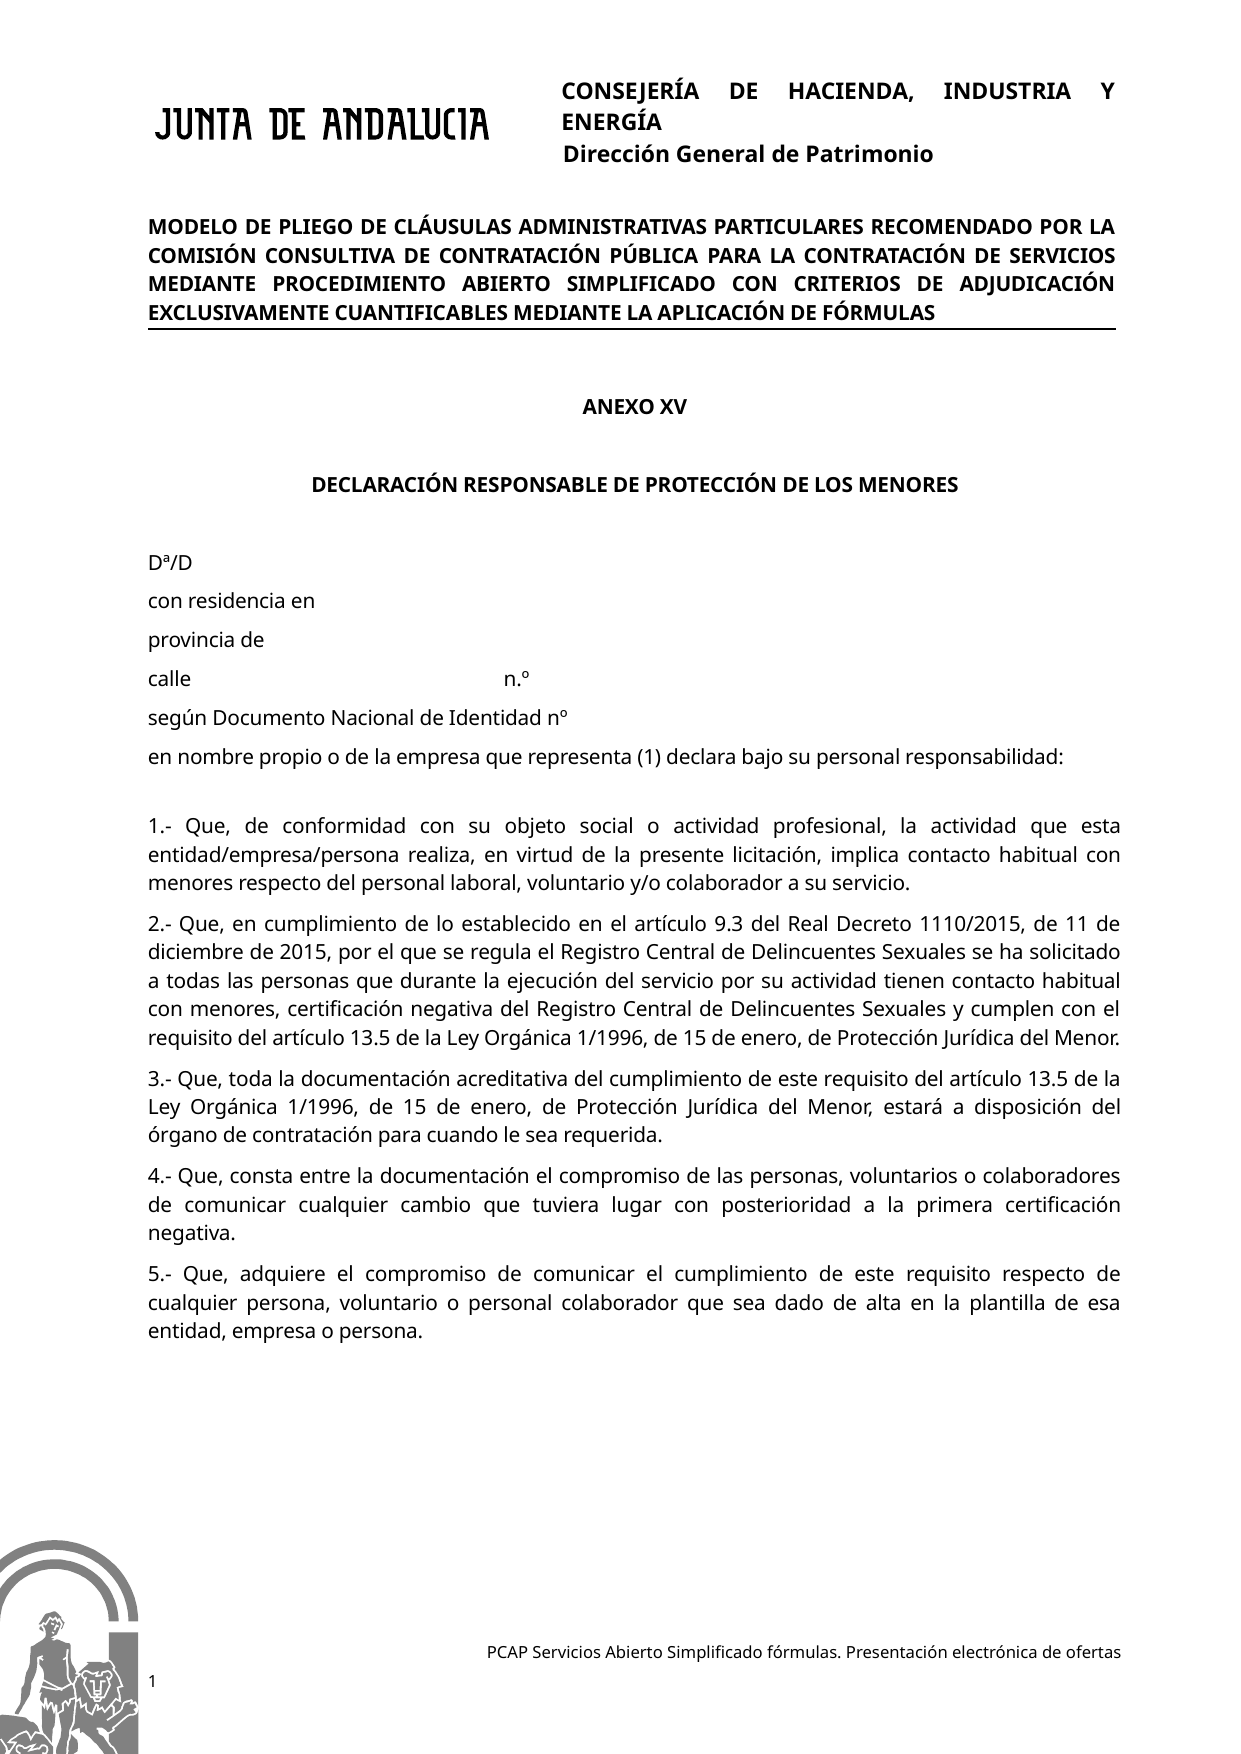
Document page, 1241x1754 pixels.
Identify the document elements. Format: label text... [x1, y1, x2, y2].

text calle n.º [148, 664, 1122, 693]
text 2.- Que, en cumplimiento de lo establecido en el artículo 9.3 del Real Decreto 1110/2015, de 11 de diciembre de 2015, por el que se regula el Registro Central de Delincuentes Sexuales se ha solicitado a todas las personas que durante la ejecución del servicio por su actividad tienen contacto habitual con menores, certificación negativa del Registro Central de Delincuentes Sexuales y cumplen con el requisito del artículo 13.5 de la Ley Orgánica 1/1996, de 15 de enero, de Protección Jurídica del Menor. [148, 909, 1122, 1051]
text ANEXO XV [148, 392, 1122, 421]
text provincia de [148, 625, 1122, 654]
text según Documento Nacional de Identidad nº [148, 703, 1122, 731]
text con residencia en [148, 586, 1122, 615]
text 3.- Que, toda la documentación acreditativa del cumplimiento de este requisito del artículo 13.5 de la Ley Orgánica 1/1996, de 15 de enero, de Protección Jurídica del Menor, estará a disposición del órgano de contratación para cuando le sea requerida. [148, 1064, 1122, 1149]
text 1.- Que, de conformidad con su objeto social o actividad profesional, la actividad que esta entidad/empresa/persona realiza, en virtud de la presente licitación, implica contacto habitual con menores respecto del personal laboral, voluntario y/o colaborador a su servicio. [148, 811, 1122, 897]
text 4.- Que, consta entre la documentación el compromiso de las personas, voluntarios o colaboradores de comunicar cualquier cambio que tuviera lugar con posterioridad a la primera certificación negativa. [148, 1162, 1122, 1247]
text DECLARACIÓN RESPONSABLE DE PROTECCIÓN DE LOS MENORES [148, 470, 1122, 498]
text 5.- Que, adquiere el compromiso de comunicar el cumplimiento de este requisito respecto de cualquier persona, voluntario o personal colaborador que sea dado de alta en la plantilla de esa entidad, empresa o persona. [148, 1259, 1122, 1345]
text Dª/D [148, 548, 1122, 576]
text en nombre propio o de la empresa que representa (1) declara bajo su personal responsabilidad: [148, 742, 1122, 770]
text MODELO DE PLIEGO DE CLÁUSULAS ADMINISTRATIVAS PARTICULARES RECOMENDADO POR LA COMISIÓN CONSULTIVA DE CONTRATACIÓN PÚBLICA PARA LA CONTRATACIÓN DE SERVICIOS MEDIANTE PROCEDIMIENTO ABIERTO SIMPLIFICADO CON CRITERIOS DE ADJUDICACIÓN EXCLUSIVAMENTE CUANTIFICABLES MEDIANTE LA APLICACIÓN DE FÓRMULAS [148, 212, 1116, 328]
